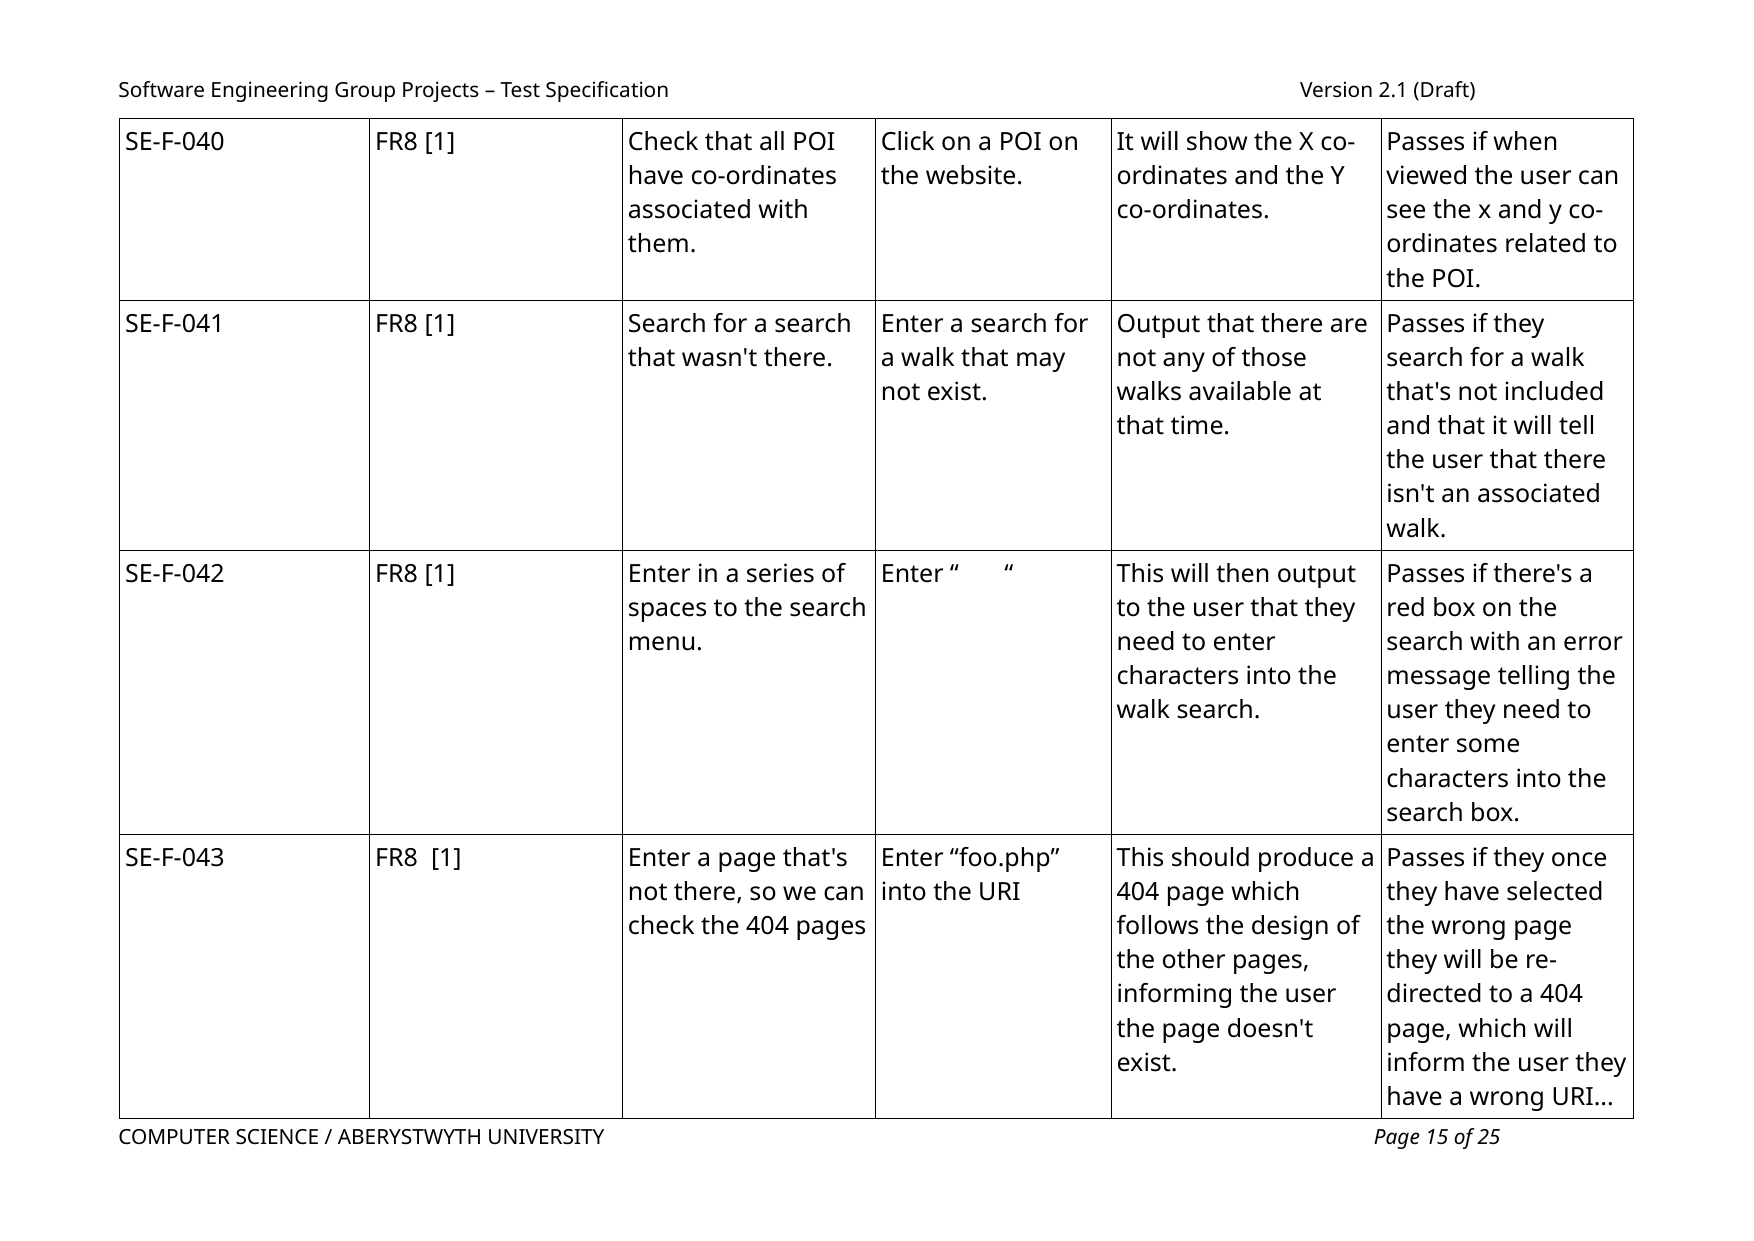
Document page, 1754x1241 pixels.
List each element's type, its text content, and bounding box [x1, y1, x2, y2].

table_cell SE-F-043 [120, 835, 369, 1118]
table_cell Enter a search for a walk that may not exist. [876, 301, 1111, 550]
table_cell FR8 [1] [370, 835, 622, 1118]
table_cell Passes if there's a red box on the search with an error message telling the user they need to enter some characters into the search box. [1382, 551, 1633, 834]
table_cell Passes if when viewed the user can see the x and y co-ordinates related to the POI. [1382, 119, 1633, 300]
table_cell Enter “foo.php” into the URI [876, 835, 1111, 1118]
table_cell Enter a page that's not there, so we can check the 404 pages [623, 835, 875, 1118]
table_cell SE-F-040 [120, 119, 369, 300]
table_cell SE-F-041 [120, 301, 369, 550]
table_cell It will show the X co-ordinates and the Y co-ordinates. [1112, 119, 1381, 300]
table_cell SE-F-042 [120, 551, 369, 834]
table_cell Passes if they once they have selected the wrong page they will be re-directed to a 404 page, which will inform the user they have a wrong URI... [1382, 835, 1633, 1118]
table_cell Search for a search that wasn't there. [623, 301, 875, 550]
table_cell Enter in a series of spaces to the search menu. [623, 551, 875, 834]
table_cell FR8 [1] [370, 551, 622, 834]
table_cell FR8 [1] [370, 119, 622, 300]
table_cell Click on a POI on the website. [876, 119, 1111, 300]
table_cell FR8 [1] [370, 301, 622, 550]
table_cell This should produce a 404 page which follows the design of the other pages, informing the user the page doesn't exist. [1112, 835, 1381, 1118]
table_cell Check that all POI have co-ordinates associated with them. [623, 119, 875, 300]
table_cell Enter “ “ [876, 551, 1111, 834]
table_cell Output that there are not any of those walks available at that time. [1112, 301, 1381, 550]
table_cell Passes if they search for a walk that's not included and that it will tell the user that there isn't an associated walk. [1382, 301, 1633, 550]
table_cell This will then output to the user that they need to enter characters into the walk search. [1112, 551, 1381, 834]
